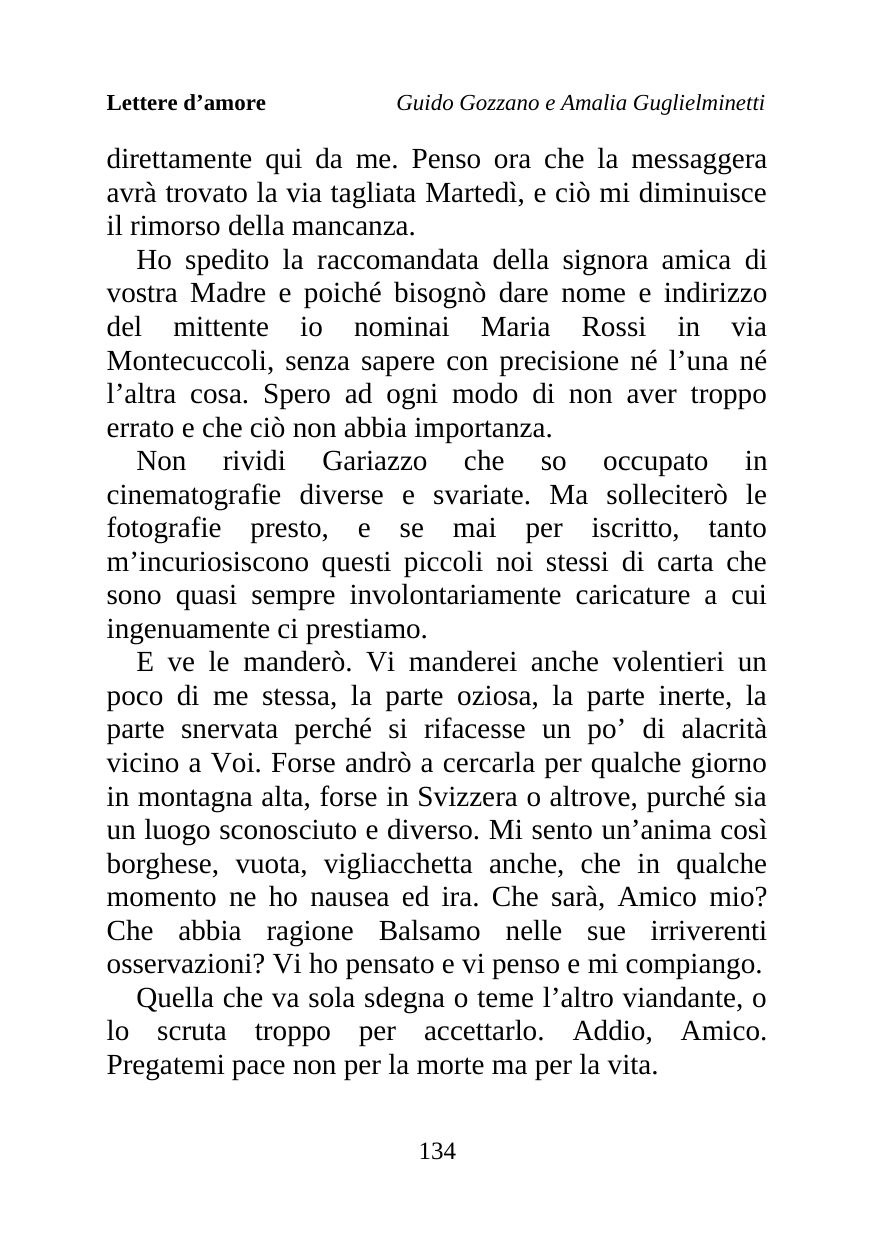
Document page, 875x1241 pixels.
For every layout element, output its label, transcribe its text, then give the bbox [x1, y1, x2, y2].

text Non rividi Gariazzo che so occupato in cinematografie diverse e svariate. Ma solleciterò le fotografie presto, e se mai per iscritto, tanto m’incuriosiscono questi piccoli noi stessi di carta che sono quasi sempre involontariamente caricature a cui ingenuamente ci prestiamo. [106, 443, 768, 644]
text direttamente qui da me. Penso ora che la messaggera avrà trovato la via tagliata Martedì, e ciò mi diminuisce il rimorso della mancanza. [106, 141, 768, 242]
text E ve le manderò. Vi manderei anche volentieri un poco di me stessa, la parte oziosa, la parte inerte, la parte snervata perché si rifacesse un po’ di alacrità vicino a Voi. Forse andrò a cercarla per qualche giorno in montagna alta, forse in Svizzera o altrove, purché sia un luogo sconosciuto e diverso. Mi sento un’anima così borghese, vuota, vigliacchetta anche, che in qualche momento ne ho nausea ed ira. Che sarà, Amico mio? Che abbia ragione Balsamo nelle sue irriverenti osservazioni? Vi ho pensato e vi penso e mi compiango. [106, 644, 768, 980]
text Quella che va sola sdegna o teme l’altro viandante, o lo scruta troppo per accettarlo. Addio, Amico. Pregatemi pace non per la morte ma per la vita. [106, 980, 768, 1081]
text Ho spedito la raccomandata della signora amica di vostra Madre e poiché bisognò dare nome e indirizzo del mittente io nominai Maria Rossi in via Montecuccoli, senza sapere con precisione né l’una né l’altra cosa. Spero ad ogni modo di non aver troppo errato e che ciò non abbia importanza. [106, 242, 768, 443]
